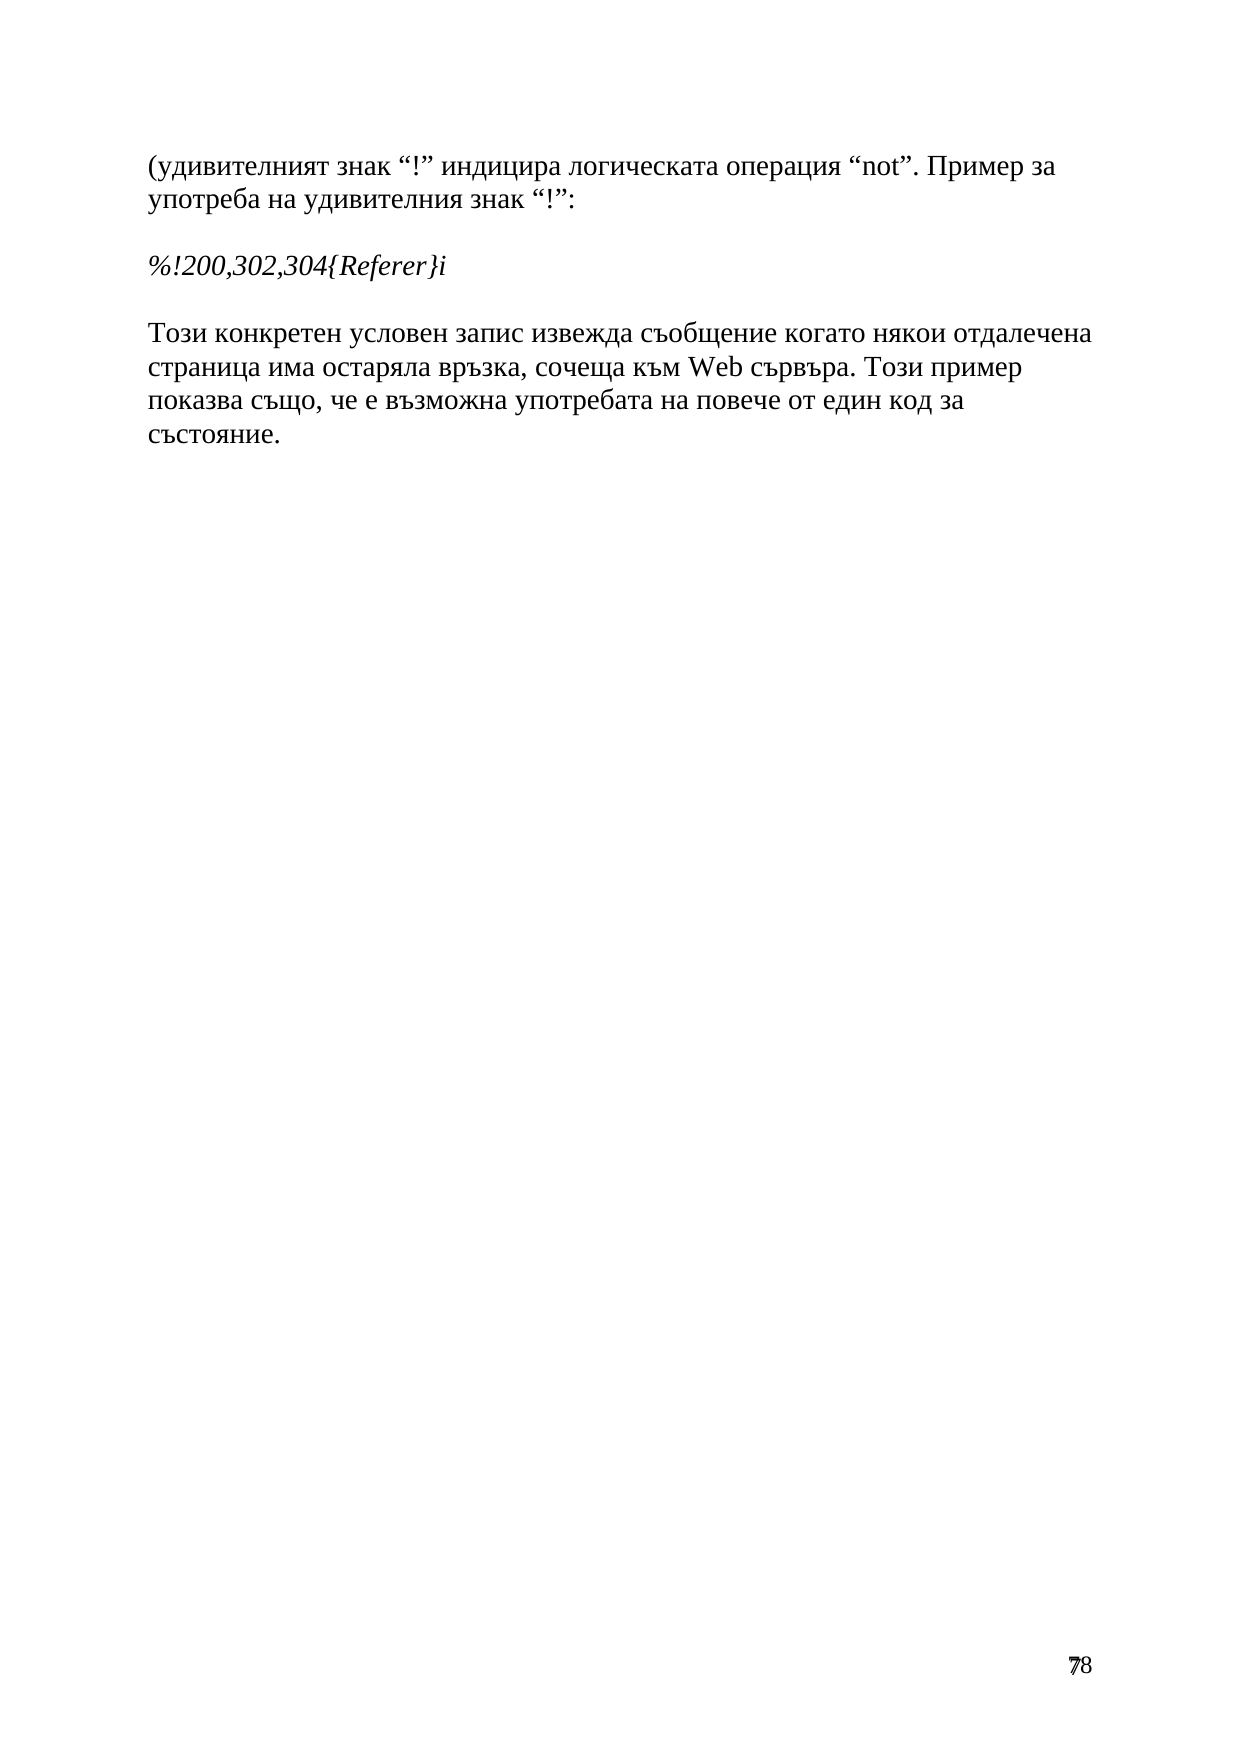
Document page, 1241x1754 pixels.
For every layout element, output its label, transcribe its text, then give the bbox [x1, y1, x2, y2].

text (удивителният знак “!” индицира логическата операция “not”. Пример за употреба на удивителния знак “!”: [148, 148, 1092, 215]
text %!200,302,304{Referer}i [148, 248, 1092, 282]
text Този конкретен условен запис извежда съобщение когато някои отдалечена страница има остаряла връзка, сочеща към Web сървъра. Този пример показва също, че е възможна употребата на повече от един код за състояние. [148, 315, 1092, 449]
